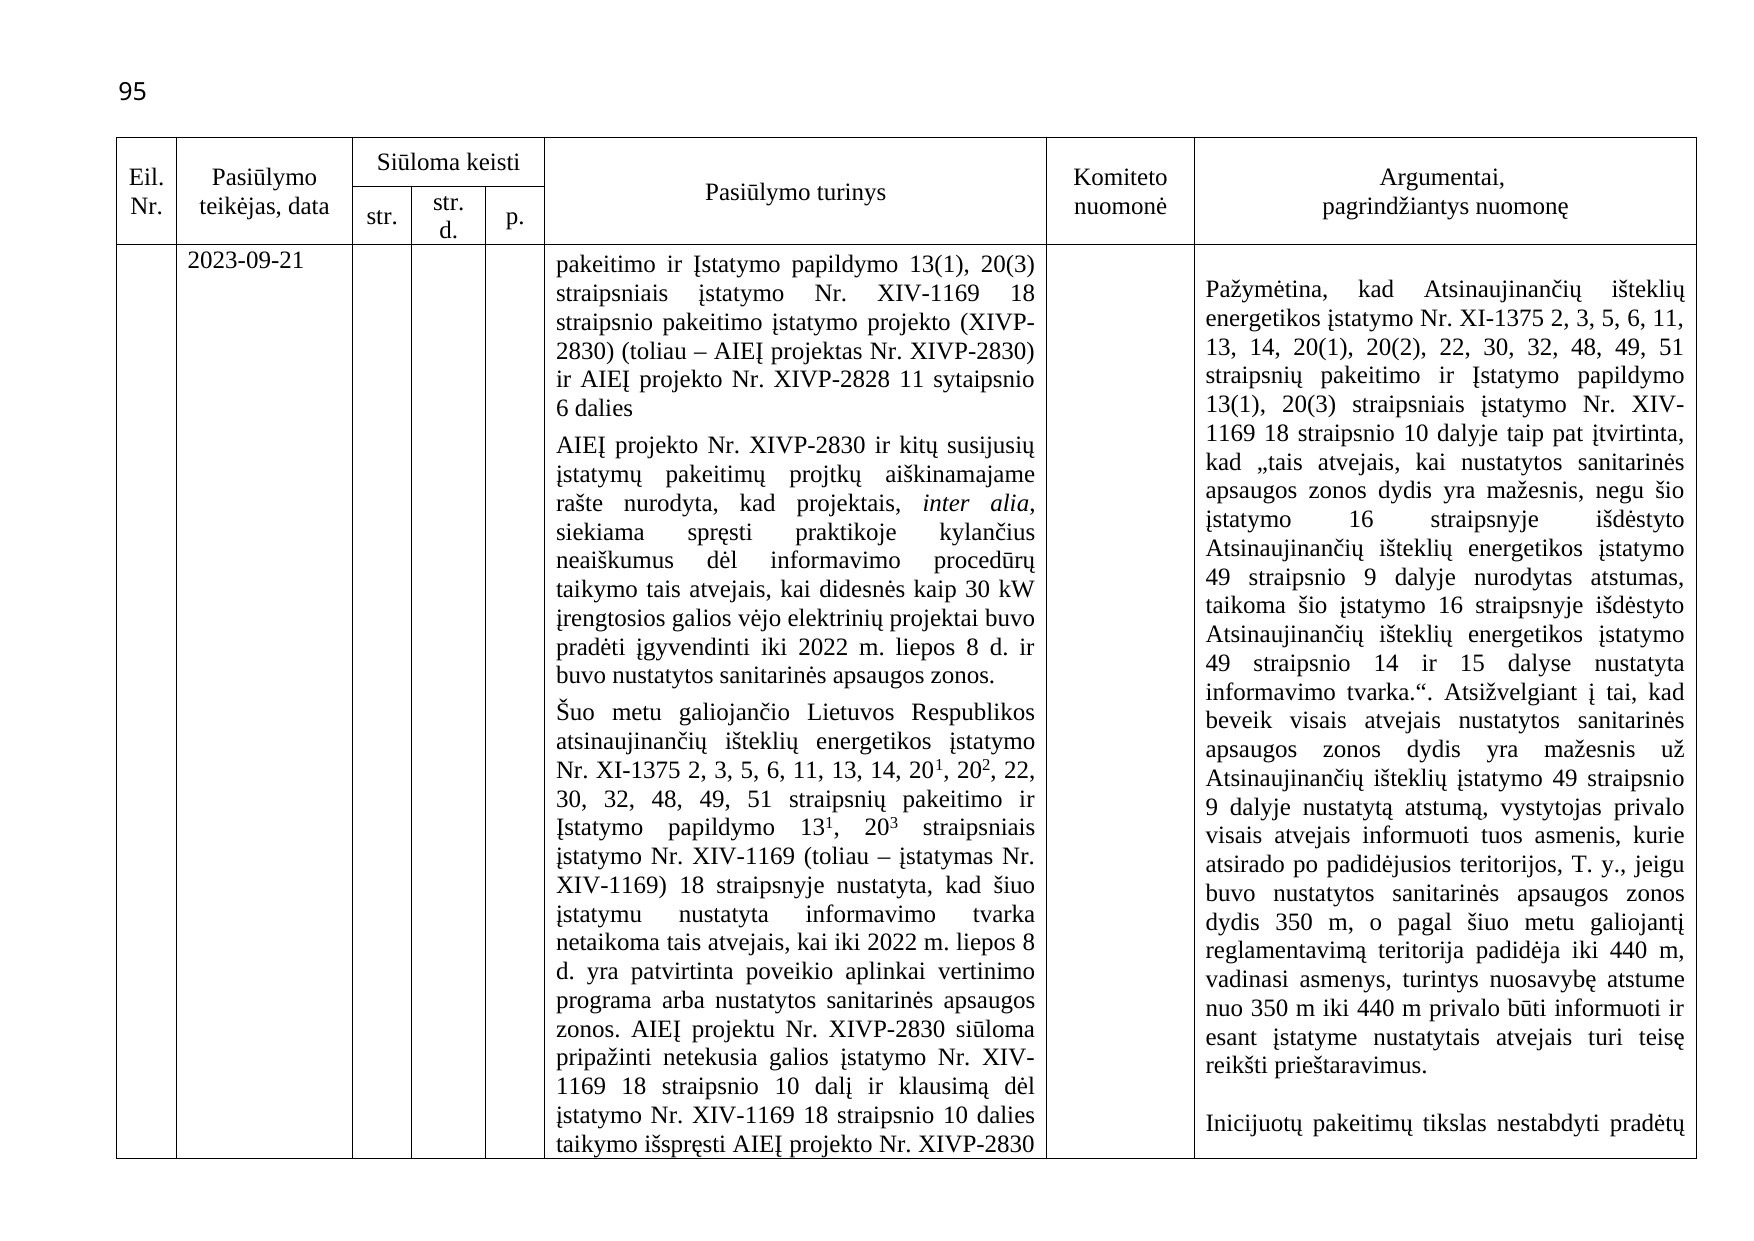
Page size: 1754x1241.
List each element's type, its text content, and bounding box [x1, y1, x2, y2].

table_cell str. d. [412, 187, 485, 244]
table_cell Pažymėtina, kad Atsinaujinančių išteklių energetikos įstatymo Nr. XI-1375 2, 3, 5, 6, 11, 13, 14, 20(1), 20(2), 22, 30, 32, 48, 49, 51 straipsnių pakeitimo ir Įstatymo papildymo 13(1), 20(3) straipsniais įstatymo Nr. XIV-1169 18 straipsnio 10 dalyje taip pat įtvirtinta, kad „tais atvejais, kai nustatytos sanitarinės apsaugos zonos dydis yra mažesnis, negu šio įstatymo 16 straipsnyje išdėstyto Atsinaujinančių išteklių energetikos įstatymo 49 straipsnio 9 dalyje nurodytas atstumas, taikoma šio įstatymo 16 straipsnyje išdėstyto Atsinaujinančių išteklių energetikos įstatymo 49 straipsnio 14 ir 15 dalyse nustatyta informavimo tvarka.“. Atsižvelgiant į tai, kad beveik visais atvejais nustatytos sanitarinės apsaugos zonos dydis yra mažesnis už Atsinaujinančių išteklių įstatymo 49 straipsnio 9 dalyje nustatytą atstumą, vystytojas privalo visais atvejais informuoti tuos asmenis, kurie atsirado po padidėjusios teritorijos, T. y., jeigu buvo nustatytos sanitarinės apsaugos zonos dydis 350 m, o pagal šiuo metu galiojantį reglamentavimą teritorija padidėja iki 440 m, vadinasi asmenys, turintys nuosavybę atstume nuo 350 m iki 440 m privalo būti informuoti ir esant įstatyme nustatytais atvejais turi teisę reikšti prieštaravimus. Inicijuotų pakeitimų tikslas nestabdyti pradėtų [1195, 245, 1696, 1157]
table_header Eil. Nr. [117, 138, 176, 244]
table_cell p. [486, 187, 544, 244]
table_cell [353, 245, 411, 1157]
table_cell [486, 245, 544, 1157]
table_cell [1047, 245, 1194, 1157]
table_header Pasiūlymo teikėjas, data [177, 138, 352, 244]
table_cell [412, 245, 485, 1157]
table_header Komiteto nuomonė [1047, 138, 1194, 244]
table_cell [117, 245, 176, 1157]
table_header Pasiūlymo turinys [545, 138, 1046, 244]
table_cell pakeitimo ir Įstatymo papildymo 13(1), 20(3) straipsniais įstatymo Nr. XIV-1169 18 straipsnio pakeitimo įstatymo projekto (XIVP-2830) (toliau – AIEĮ projektas Nr. XIVP-2830) ir AIEĮ projekto Nr. XIVP-2828 11 sytaipsnio 6 dalies AIEĮ projekto Nr. XIVP-2830 ir kitų susijusių įstatymų pakeitimų projtkų aiškinamajame rašte nurodyta, kad projektais, inter alia, siekiama spręsti praktikoje kylančius neaiškumus dėl informavimo procedūrų taikymo tais atvejais, kai didesnės kaip 30 kW įrengtosios galios vėjo elektrinių projektai buvo pradėti įgyvendinti iki 2022 m. liepos 8 d. ir buvo nustatytos sanitarinės apsaugos zonos. Šuo metu galiojančio Lietuvos Respublikos atsinaujinančių išteklių energetikos įstatymo Nr. XI-1375 2, 3, 5, 6, 11, 13, 14, 201, 202, 22, 30, 32, 48, 49, 51 straipsnių pakeitimo ir Įstatymo papildymo 131, 203 straipsniais įstatymo Nr. XIV-1169 (toliau – įstatymas Nr. XIV-1169) 18 straipsnyje nustatyta, kad šiuo įstatymu nustatyta informavimo tvarka netaikoma tais atvejais, kai iki 2022 m. liepos 8 d. yra patvirtinta poveikio aplinkai vertinimo programa arba nustatytos sanitarinės apsaugos zonos. AIEĮ projektu Nr. XIVP-2830 siūloma pripažinti netekusia galios įstatymo Nr. XIV-1169 18 straipsnio 10 dalį ir klausimą dėl įstatymo Nr. XIV-1169 18 straipsnio 10 dalies taikymo išspręsti AIEĮ projekto Nr. XIVP-2830 [545, 245, 1046, 1157]
table_header Siūloma keisti [353, 138, 544, 186]
table_cell 2023-09-21 [177, 245, 352, 1157]
table_cell str. [353, 187, 411, 244]
table_header Argumentai, pagrindžiantys nuomonę [1195, 138, 1696, 244]
